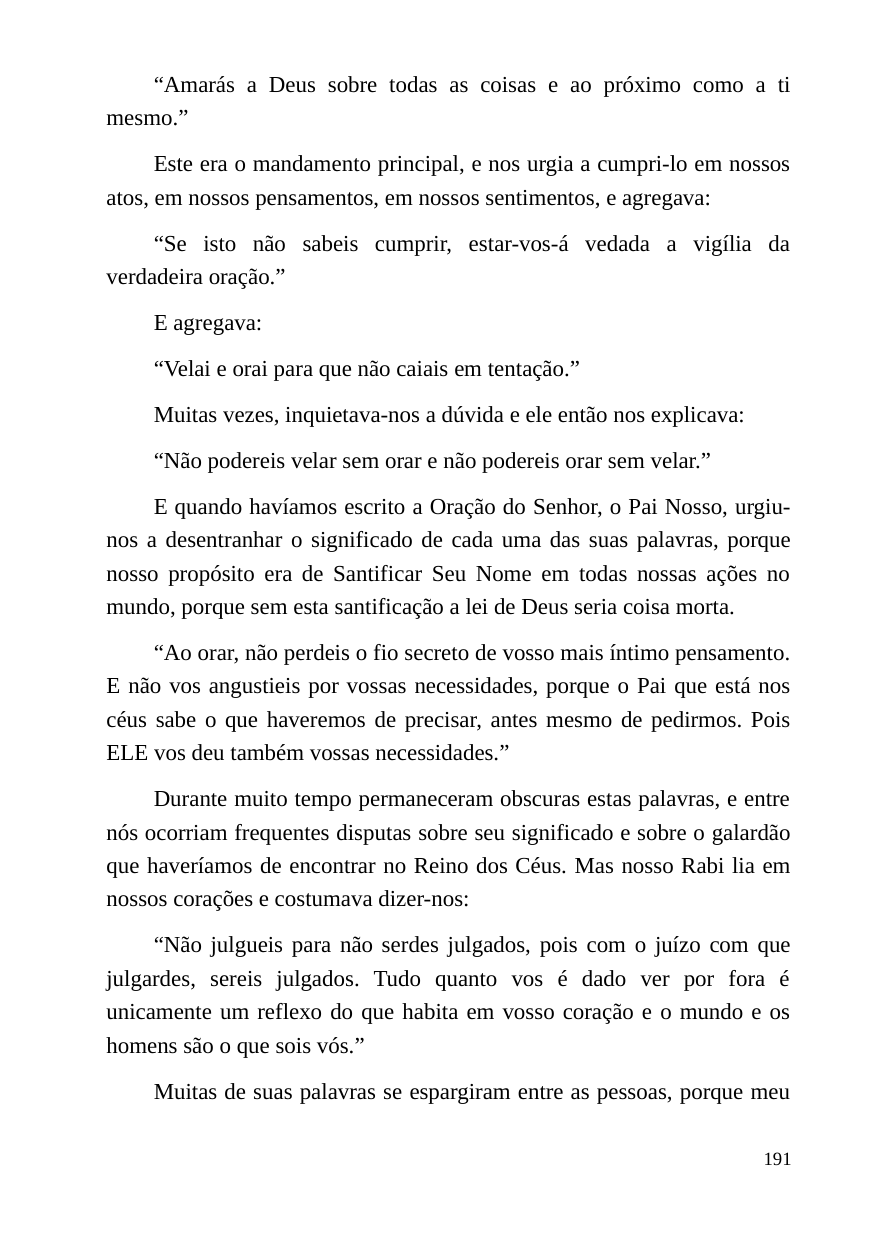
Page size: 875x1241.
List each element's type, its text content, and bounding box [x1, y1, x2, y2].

text “Não podereis velar sem orar e não podereis orar sem velar.” [106, 447, 791, 473]
text Este era o mandamento principal, e nos urgia a cumpri-lo em nossos atos, em nossos pensamentos, em nossos sentimentos, e agregava: [106, 150, 791, 210]
text E agregava: [106, 309, 791, 335]
text “Ao orar, não perdeis o fio secreto de vosso mais íntimo pensamento. E não vos angustieis por vossas necessidades, porque o Pai que está nos céus sabe o que haveremos de precisar, antes mesmo de pedirmos. Pois ELE vos deu também vossas necessidades.” [106, 639, 791, 766]
text “Não julgueis para não serdes julgados, pois com o juízo com que julgardes, sereis julgados. Tudo quanto vos é dado ver por fora é unicamente um reflexo do que habita em vosso coração e o mundo e os homens são o que sois vós.” [106, 931, 791, 1058]
text Muitas de suas palavras se espargiram entre as pessoas, porque meu [106, 1078, 791, 1104]
text E quando havíamos escrito a Oração do Senhor, o Pai Nosso, urgiu-nos a desentranhar o significado de cada uma das suas palavras, porque nosso propósito era de Santificar Seu Nome em todas nossas ações no mundo, porque sem esta santificação a lei de Deus seria coisa morta. [106, 493, 791, 619]
text “Amarás a Deus sobre todas as coisas e ao próximo como a ti mesmo.” [106, 71, 791, 131]
text Muitas vezes, inquietava-nos a dúvida e ele então nos explicava: [106, 401, 791, 427]
text “Velai e orai para que não caiais em tentação.” [106, 355, 791, 381]
text “Se isto não sabeis cumprir, estar-vos-á vedada a vigília da verdadeira oração.” [106, 229, 791, 289]
text Durante muito tempo permaneceram obscuras estas palavras, e entre nós ocorriam frequentes disputas sobre seu significado e sobre o galardão que haveríamos de encontrar no Reino dos Céus. Mas nosso Rabi lia em nossos corações e costumava dizer-nos: [106, 785, 791, 912]
